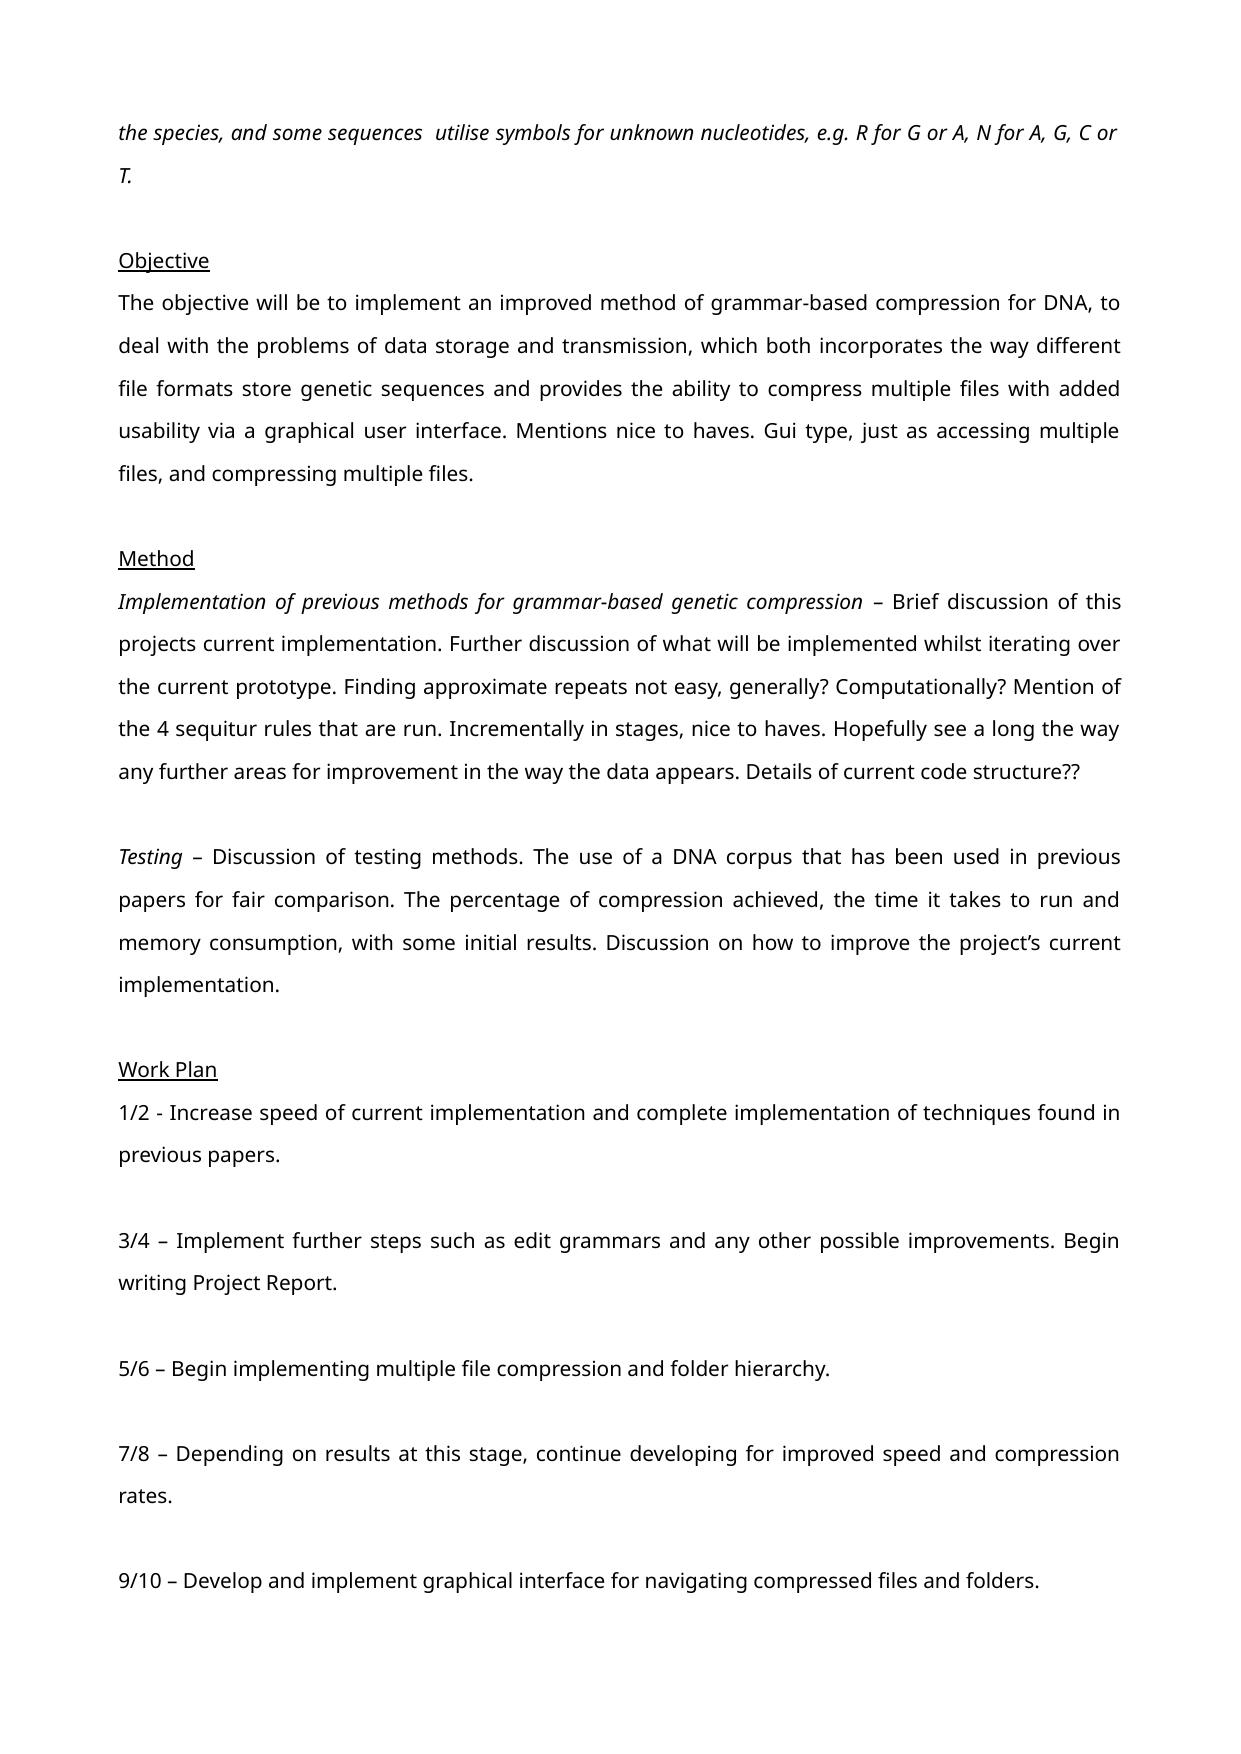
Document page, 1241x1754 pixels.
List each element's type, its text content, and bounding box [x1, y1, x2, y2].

text The objective will be to implement an improved method of grammar-based compression for DNA, to deal with the problems of data storage and transmission, which both incorporates the way different file formats store genetic sequences and provides the ability to compress multiple files with added usability via a graphical user interface. Mentions nice to haves. Gui type, just as accessing multiple files, and compressing multiple files. [118, 288, 1122, 487]
text Method [118, 544, 1122, 573]
text Work Plan [118, 1055, 1122, 1084]
text 7/8 – Depending on results at this stage, continue developing for improved speed and compression rates. [118, 1439, 1122, 1510]
text the species, and some sequences utilise symbols for unknown nucleotides, e.g. R for G or A, N for A, G, C or T. [118, 118, 1122, 189]
text Testing – Discussion of testing methods. The use of a DNA corpus that has been used in previous papers for fair comparison. The percentage of compression achieved, the time it takes to run and memory consumption, with some initial results. Discussion on how to improve the project’s current implementation. [118, 842, 1122, 999]
text 3/4 – Implement further steps such as edit grammars and any other possible improvements. Begin writing Project Report. [118, 1226, 1122, 1297]
text 1/2 - Increase speed of current implementation and complete implementation of techniques found in previous papers. [118, 1098, 1122, 1169]
text 9/10 – Develop and implement graphical interface for navigating compressed files and folders. [118, 1567, 1122, 1595]
text 5/6 – Begin implementing multiple file compression and folder hierarchy. [118, 1354, 1122, 1382]
text Implementation of previous methods for grammar-based genetic compression – Brief discussion of this projects current implementation. Further discussion of what will be implemented whilst iterating over the current prototype. Finding approximate repeats not easy, generally? Computationally? Mention of the 4 sequitur rules that are run. Incrementally in stages, nice to haves. Hopefully see a long the way any further areas for improvement in the way the data appears. Details of current code structure?? [118, 587, 1122, 786]
text Objective [118, 246, 1122, 274]
